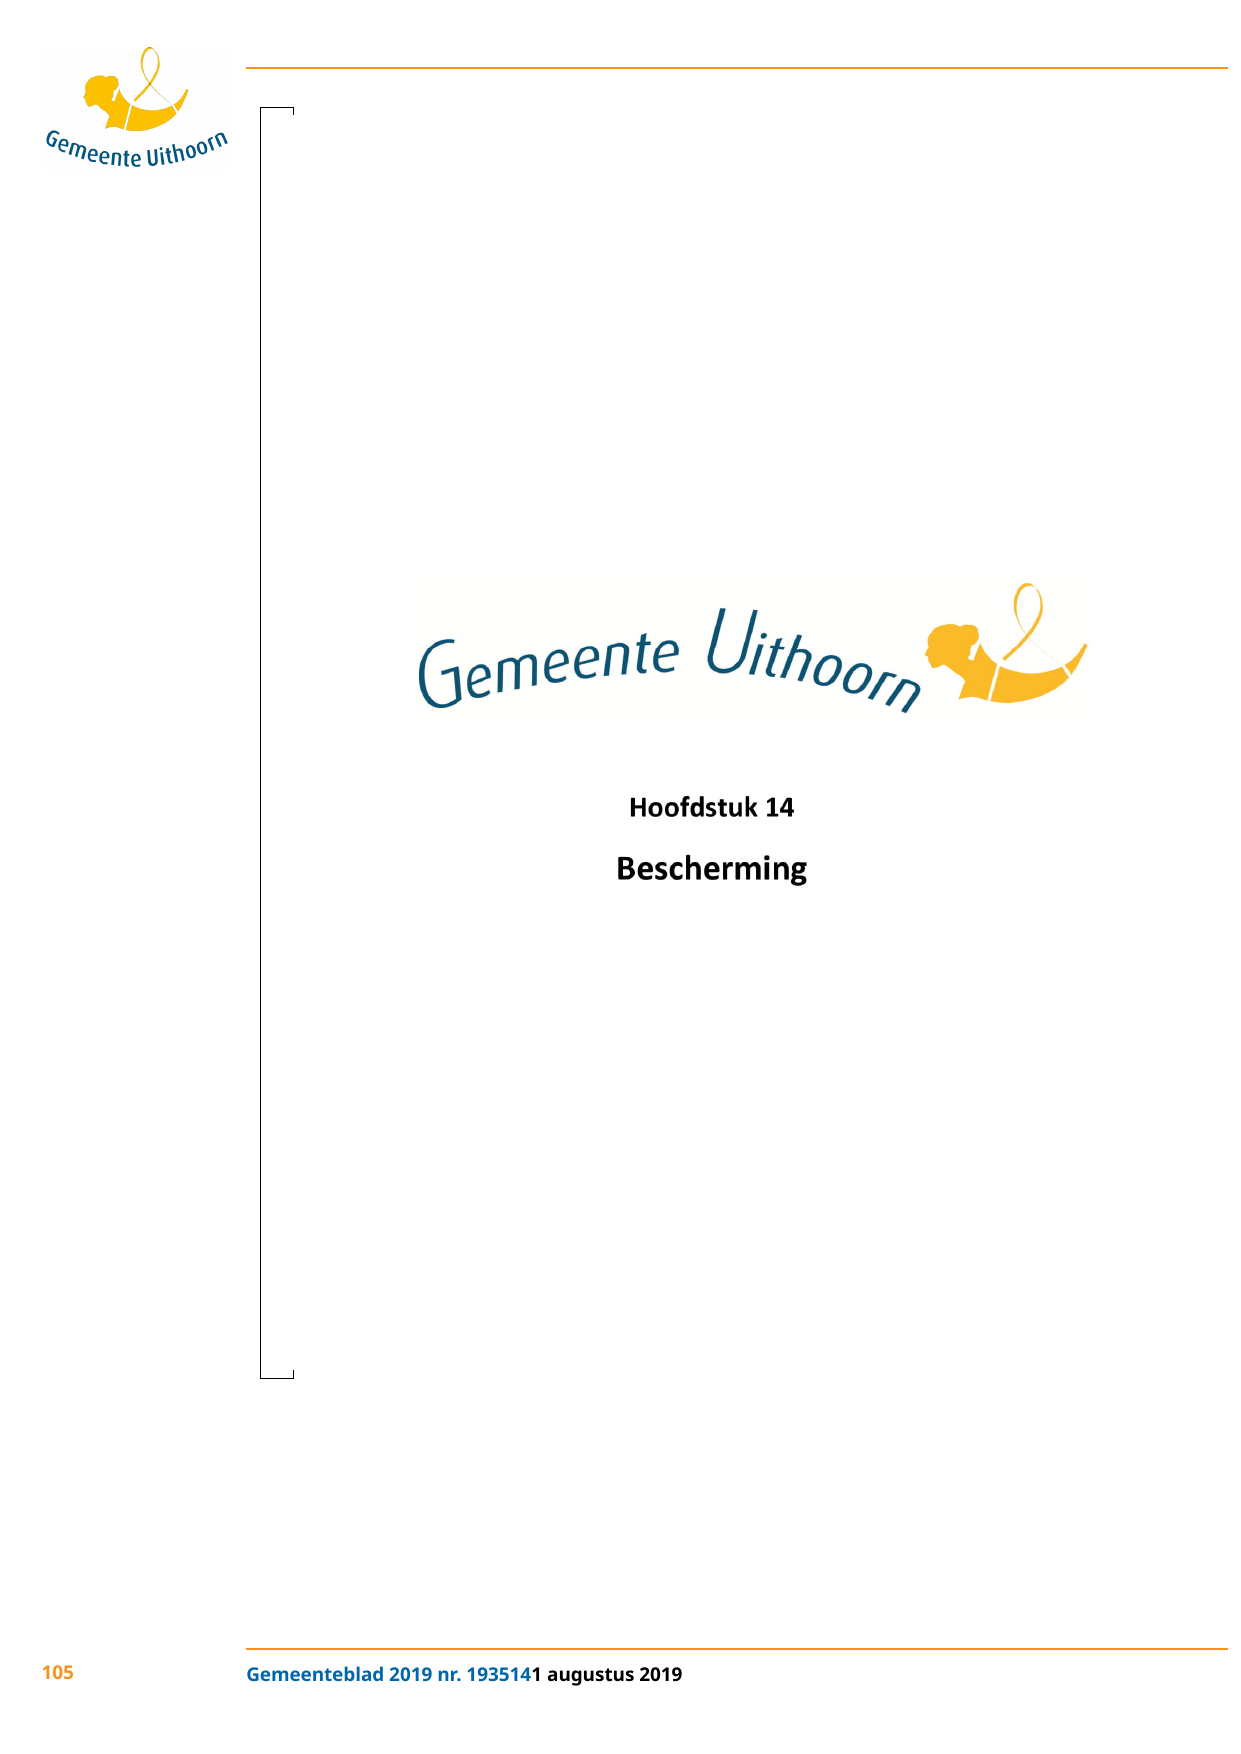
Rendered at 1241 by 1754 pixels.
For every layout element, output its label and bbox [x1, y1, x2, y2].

picture [41, 47, 231, 172]
picture [268, 115, 1155, 1370]
